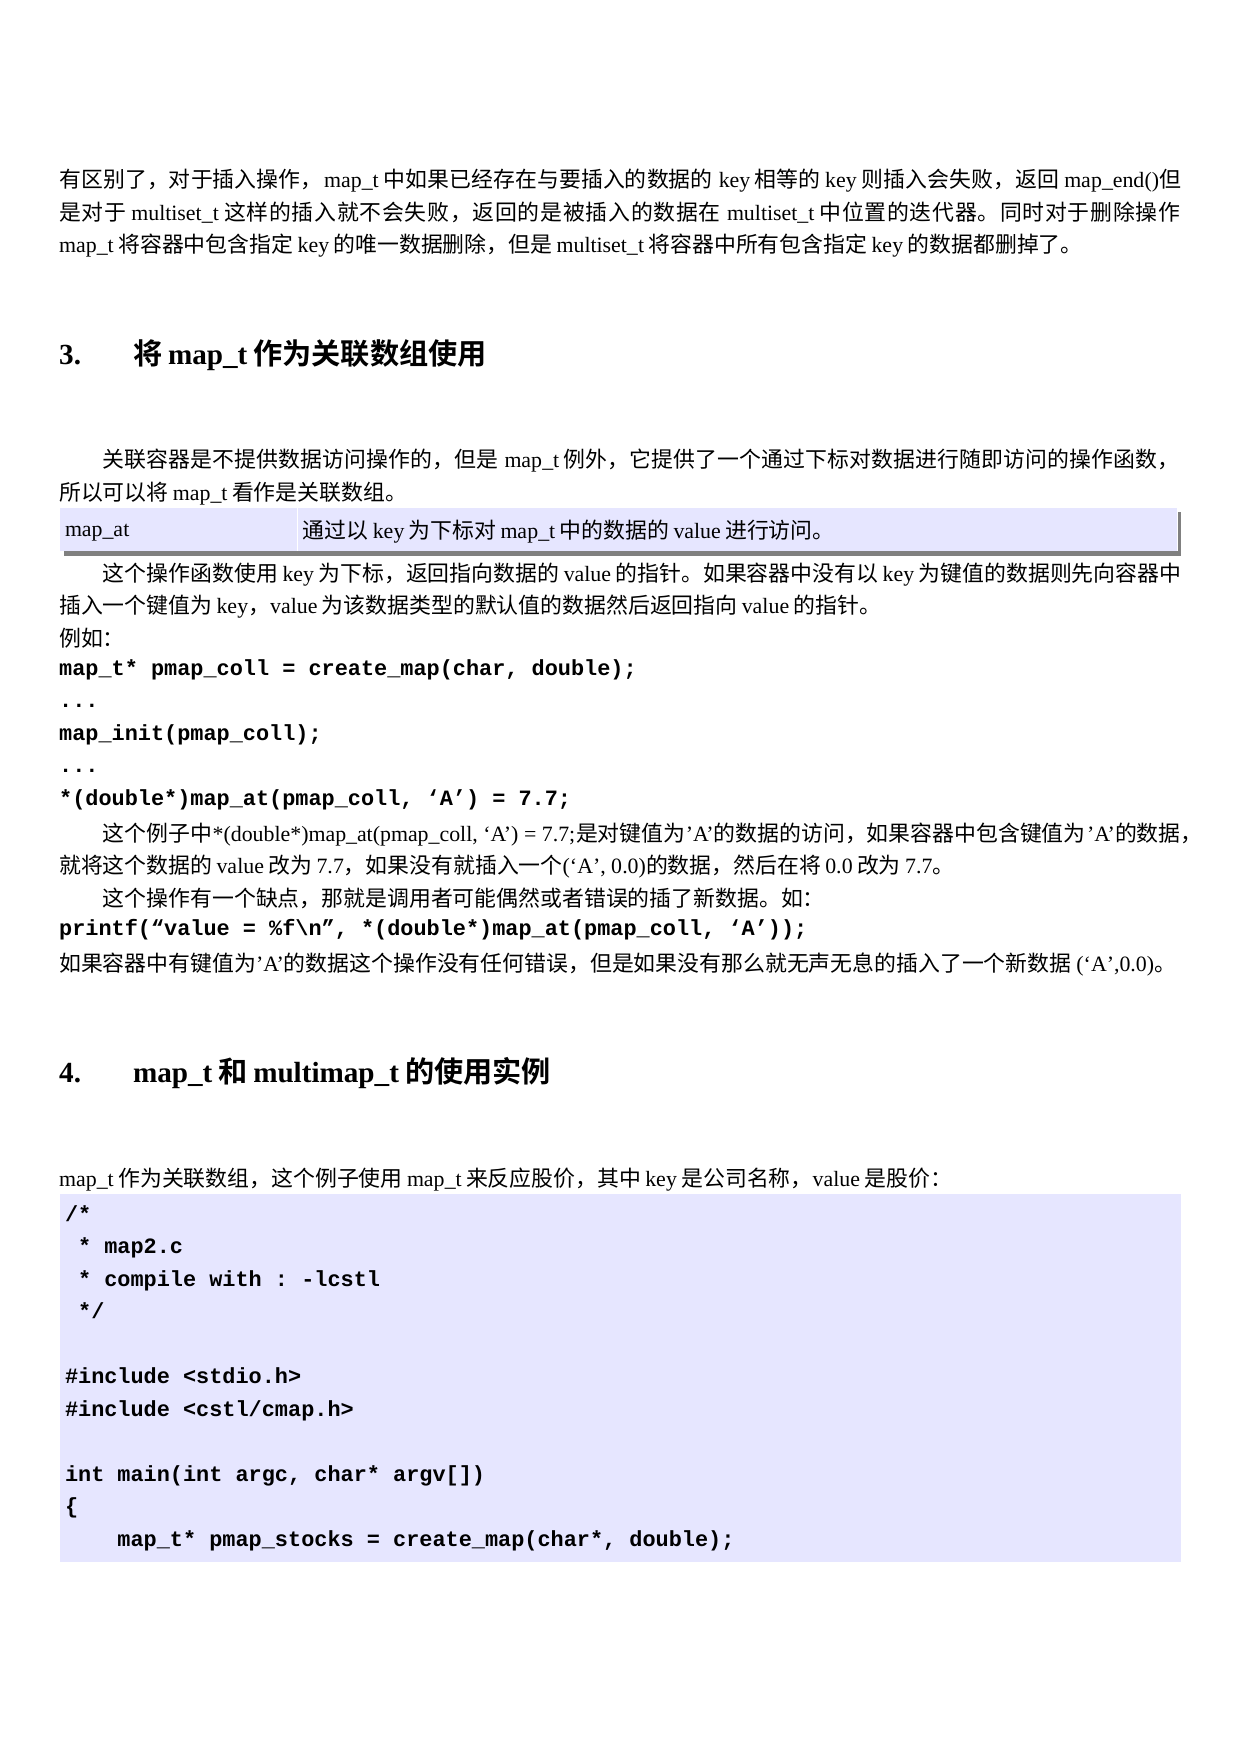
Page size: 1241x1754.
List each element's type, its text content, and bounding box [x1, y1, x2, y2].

text map_t* pmap_coll = create_map(char, double); [59, 653, 1181, 686]
text 这个操作有一个缺点，那就是调用者可能偶然或者错误的插了新数据。如： [59, 881, 1181, 913]
table_header map_at [60, 508, 297, 551]
text 例如： [59, 621, 1181, 653]
subtitle map_t和multimap_t的使用实例 [59, 1038, 1181, 1103]
subtitle 将map_t作为关联数组使用 [59, 319, 1181, 384]
table_header /* * map2.c * compile with : -lcstl */ #include <stdio.h> #include <cstl/cmap.h> int main(int argc, char* argv[]) { map_t* pmap_stocks = create_map(char*, double); [60, 1194, 1181, 1562]
text map_init(pmap_coll); [59, 718, 1181, 751]
table_header 通过以key为下标对map_t中的数据的value进行访问。 [298, 508, 1177, 551]
text 关联容器是不提供数据访问操作的，但是map_t例外，它提供了一个通过下标对数据进行随即访问的操作函数，所以可以将map_t看作是关联数组。 [59, 442, 1181, 507]
text map_t作为关联数组，这个例子使用map_t来反应股价，其中key是公司名称，value是股价： [59, 1161, 1181, 1193]
text 有区别了，对于插入操作，map_t中如果已经存在与要插入的数据的key相等的key则插入会失败，返回map_end()但是对于multiset_t这样的插入就不会失败，返回的是被插入的数据在multiset_t中位置的迭代器。同时对于删除操作map_t将容器中包含指定key的唯一数据删除，但是multiset_t将容器中所有包含指定key的数据都删掉了。 [59, 162, 1181, 259]
text ... [59, 686, 1181, 718]
text *(double*)map_at(pmap_coll, ‘A’) = 7.7; [59, 783, 1181, 816]
text 这个例子中*(double*)map_at(pmap_coll, ‘A’) = 7.7;是对键值为’A’的数据的访问，如果容器中包含键值为’A’的数据，就将这个数据的value改为7.7，如果没有就插入一个(‘A’, 0.0)的数据，然后在将0.0改为7.7。 [59, 816, 1181, 881]
text ... [59, 751, 1181, 783]
text printf(“value = %f\n”, *(double*)map_at(pmap_coll, ‘A’)); [59, 913, 1181, 946]
text 如果容器中有键值为’A’的数据这个操作没有任何错误，但是如果没有那么就无声无息的插入了一个新数据 (‘A’,0.0)。 [59, 946, 1181, 978]
text 这个操作函数使用key为下标，返回指向数据的value的指针。如果容器中没有以key为键值的数据则先向容器中插入一个键值为key，value为该数据类型的默认值的数据然后返回指向value的指针。 [59, 556, 1181, 621]
